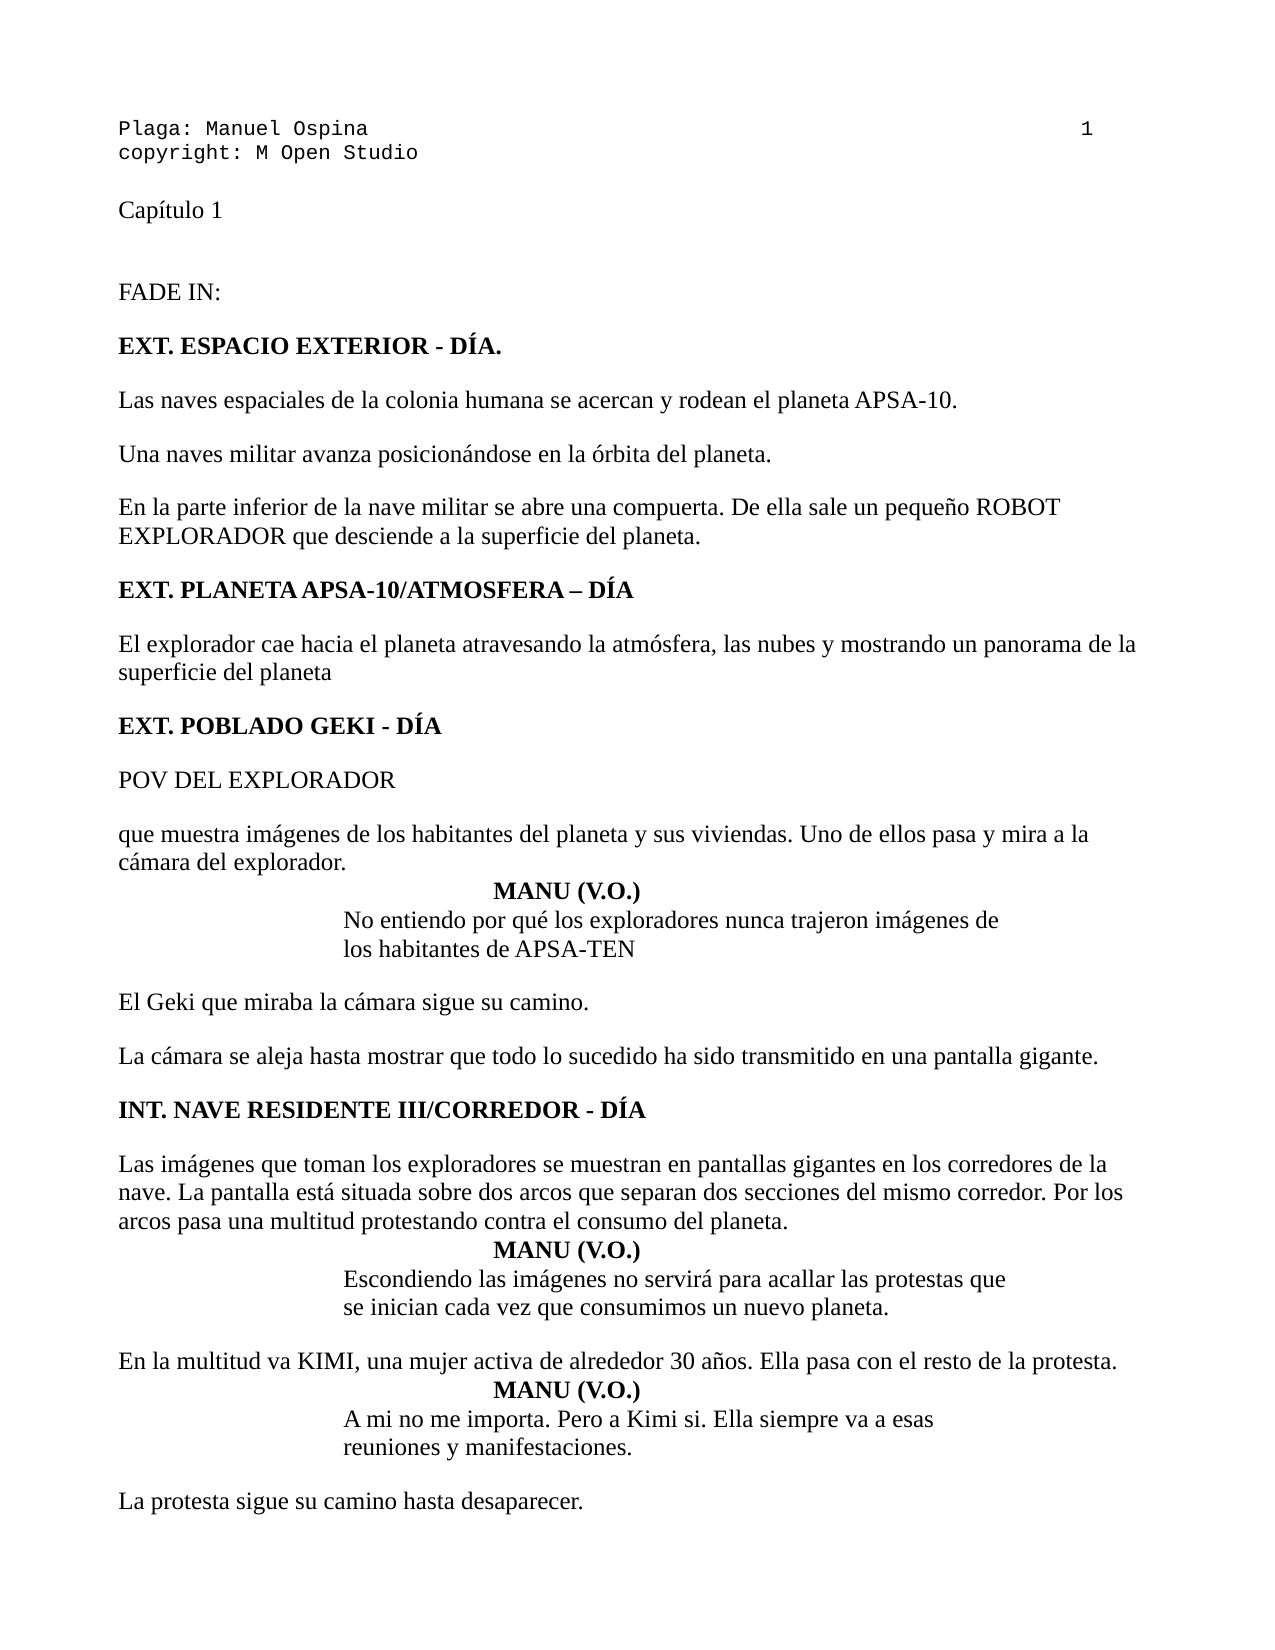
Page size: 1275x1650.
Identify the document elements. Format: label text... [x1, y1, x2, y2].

text No entiendo por qué los exploradores nunca trajeron imágenes de los habitantes de APSA-TEN [343, 905, 1007, 962]
text La protesta sigue su camino hasta desaparecer. [118, 1486, 1157, 1515]
text El explorador cae hacia el planeta atravesando la atmósfera, las nubes y mostrando un panorama de la superficie del planeta [118, 629, 1157, 686]
text Las imágenes que toman los exploradores se muestran en pantallas gigantes en los corredores de la nave. La pantalla está situada sobre dos arcos que separan dos secciones del mismo corredor. Por los arcos pasa una multitud protestando contra el consumo del planeta. [118, 1149, 1157, 1235]
text A mi no me importa. Pero a Kimi si. Ella siempre va a esas reuniones y manifestaciones. [343, 1404, 1007, 1461]
text manu (V.O.) [493, 1375, 1007, 1404]
text El Geki que miraba la cámara sigue su camino. [118, 987, 1157, 1016]
text Las naves espaciales de la colonia humana se acercan y rodean el planeta APSA-10. [118, 385, 1157, 414]
text manu (V.O.) [493, 1235, 1007, 1264]
text ext. Espacio exterior - día. [118, 331, 1157, 360]
text En la parte inferior de la nave militar se abre una compuerta. De ella sale un pequeño ROBOT EXPLORADOR que desciende a la superficie del planeta. [118, 492, 1157, 550]
text Ext. Planeta apsa-10/atmosfera – día [118, 575, 1157, 604]
text que muestra imágenes de los habitantes del planeta y sus viviendas. Uno de ellos pasa y mira a la cámara del explorador. [118, 819, 1157, 876]
text En la multitud va KIMI, una mujer activa de alrededor 30 años. Ella pasa con el resto de la protesta. [118, 1346, 1157, 1375]
text Una naves militar avanza posicionándose en la órbita del planeta. [118, 439, 1157, 467]
text La cámara se aleja hasta mostrar que todo lo sucedido ha sido transmitido en una pantalla gigante. [118, 1041, 1157, 1070]
text Capítulo 1 [118, 195, 1157, 224]
text EXT. Poblado Geki - día [118, 711, 1157, 740]
text pov del explorador [118, 765, 1157, 794]
text Fade in: [118, 277, 1157, 306]
text Escondiendo las imágenes no servirá para acallar las protestas que se inician cada vez que consumimos un nuevo planeta. [343, 1264, 1007, 1321]
text Int. Nave Residente III/Corredor - día [118, 1095, 1157, 1124]
text Manu (V.O.) [493, 876, 1007, 905]
